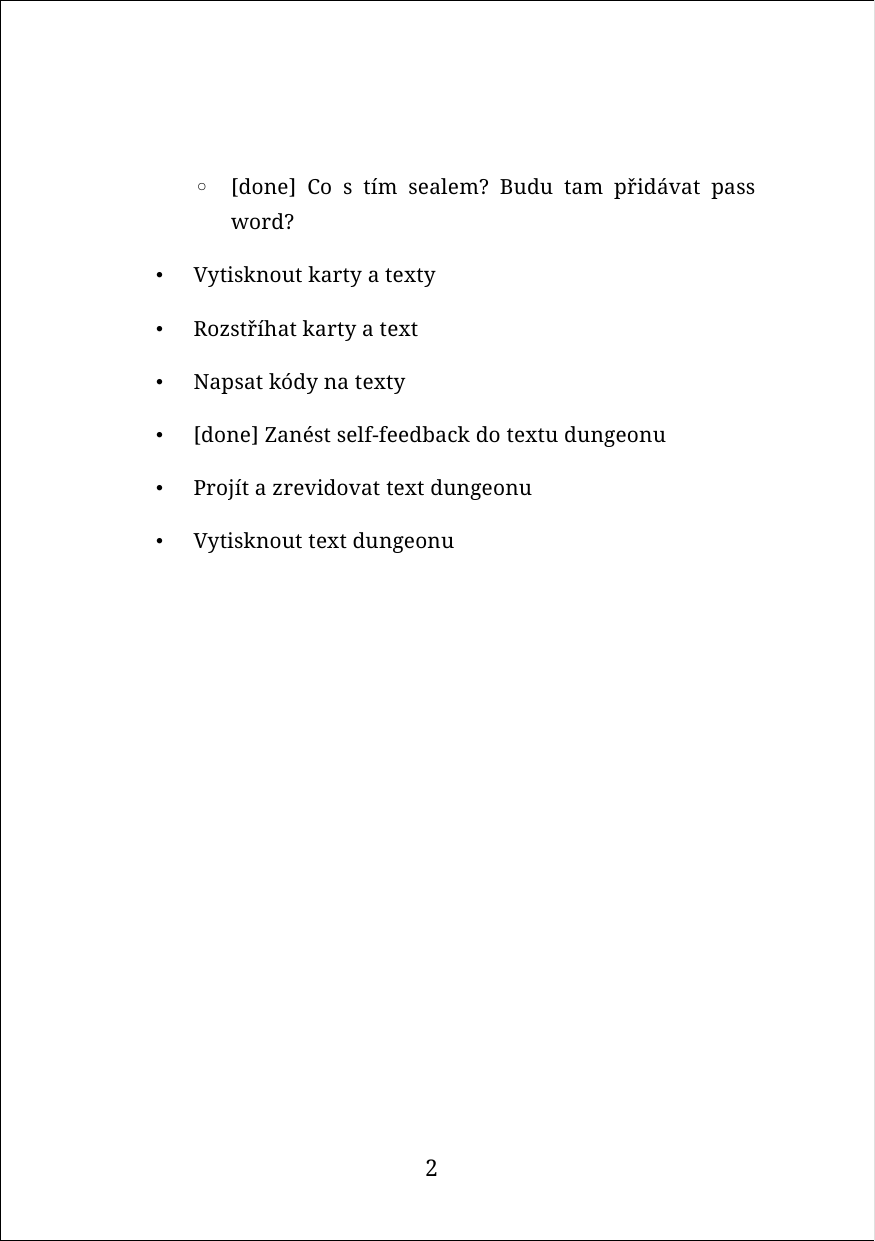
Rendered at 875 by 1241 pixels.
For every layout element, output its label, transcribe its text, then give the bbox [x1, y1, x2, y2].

list Vytisknout karty a texty [156, 261, 756, 289]
list Napsat kódy na texty [156, 367, 756, 395]
list Vytisknout text dungeonu [156, 527, 756, 555]
list Rozstříhat karty a text [156, 314, 756, 342]
list Projít a zrevidovat text dungeonu [156, 473, 756, 502]
list [done] Co s tím sealem? Budu tam přidávat pass word? [193, 172, 756, 236]
list [done] Zanést self-feedback do textu dungeonu [156, 420, 756, 449]
